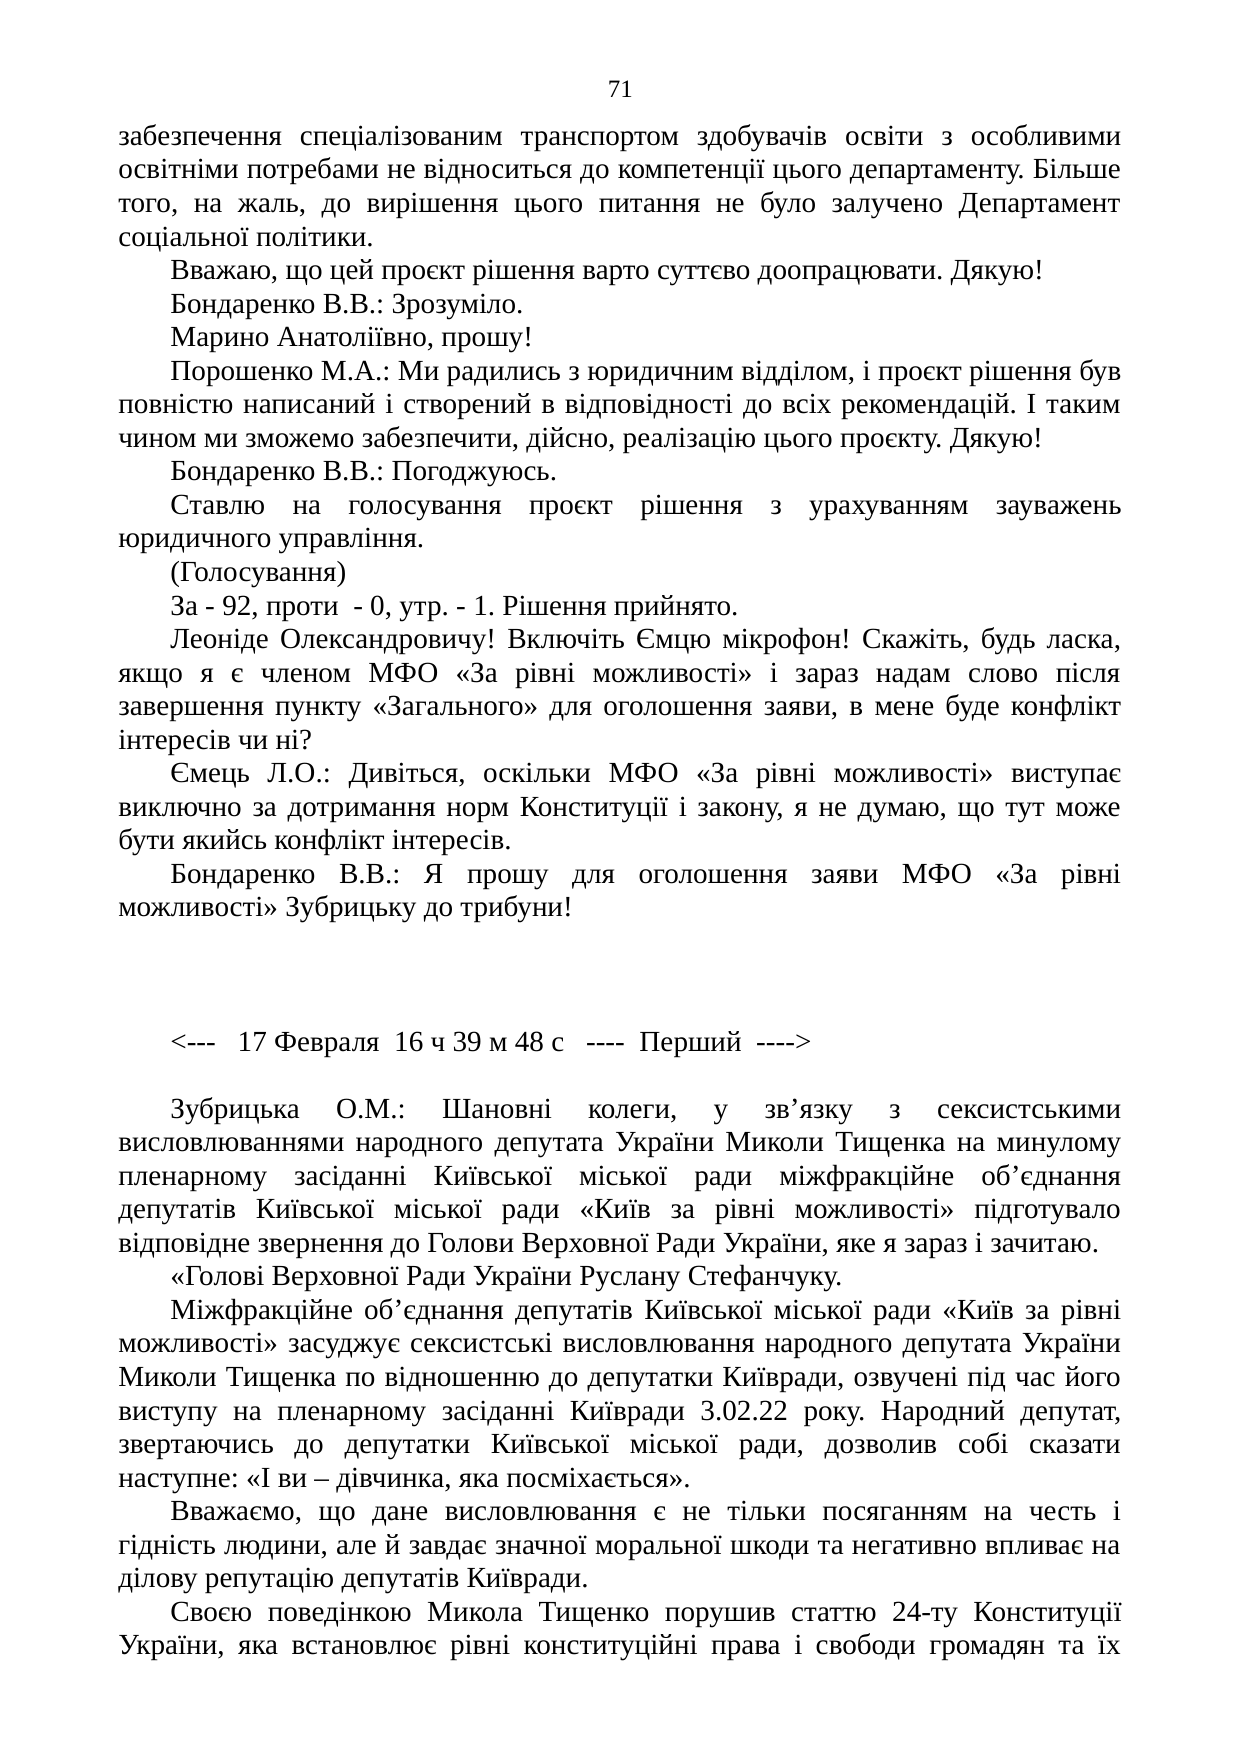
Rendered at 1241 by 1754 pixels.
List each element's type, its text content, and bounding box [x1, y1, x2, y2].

text <--- 17 Февраля 16 ч 39 м 48 с ---- Перший ----> [118, 1024, 1122, 1057]
text забезпечення спеціалізованим транспортом здобувачів освіти з особливими освітніми потребами не відноситься до компетенції цього департаменту. Більше того, на жаль, до вирішення цього питання не було залучено Департамент соціальної політики. [118, 118, 1122, 252]
text Своєю поведінкою Микола Тищенко порушив статтю 24-ту Конституції України, яка встановлює рівні конституційні права і свободи громадян та їх [118, 1594, 1122, 1661]
text Порошенко М.А.: Ми радились з юридичним відділом, і проєкт рішення був повністю написаний і створений в відповідності до всіх рекомендацій. І таким чином ми зможемо забезпечити, дійсно, реалізацію цього проєкту. Дякую! [118, 353, 1122, 453]
text Бондаренко В.В.: Я прошу для оголошення заяви МФО «За рівні можливості» Зубрицьку до трибуни! [118, 856, 1122, 923]
text (Голосування) [118, 554, 1122, 588]
text «Голові Верховної Ради України Руслану Стефанчуку. [118, 1258, 1122, 1292]
text Марино Анатоліївно, прошу! [118, 319, 1122, 353]
text Ставлю на голосування проєкт рішення з урахуванням зауважень юридичного управління. [118, 487, 1122, 554]
text Міжфракційне об’єднання депутатів Київської міської ради «Київ за рівні можливості» засуджує сексистські висловлювання народного депутата України Миколи Тищенка по відношенню до депутатки Київради, озвучені під час його виступу на пленарному засіданні Київради 3.02.22 року. Народний депутат, звертаючись до депутатки Київської міської ради, дозволив собі сказати наступне: «І ви – дівчинка, яка посміхається». [118, 1292, 1122, 1493]
text Бондаренко В.В.: Погоджуюсь. [118, 453, 1122, 487]
text Леоніде Олександровичу! Включіть Ємцю мікрофон! Скажіть, будь ласка, якщо я є членом МФО «За рівні можливості» і зараз надам слово після завершення пункту «Загального» для оголошення заяви, в мене буде конфлікт інтересів чи ні? [118, 621, 1122, 755]
text Вважаю, що цей проєкт рішення варто суттєво доопрацювати. Дякую! [118, 252, 1122, 286]
text За - 92, проти - 0, утр. - 1. Рішення прийнято. [118, 588, 1122, 621]
text Бондаренко В.В.: Зрозуміло. [118, 286, 1122, 319]
text Зубрицька О.М.: Шановні колеги, у зв’язку з сексистськими висловлюваннями народного депутата України Миколи Тищенка на минулому пленарному засіданні Київської міської ради міжфракційне об’єднання депутатів Київської міської ради «Київ за рівні можливості» підготувало відповідне звернення до Голови Верховної Ради України, яке я зараз і зачитаю. [118, 1091, 1122, 1258]
text Вважаємо, що дане висловлювання є не тільки посяганням на честь і гідність людини, але й завдає значної моральної шкоди та негативно впливає на ділову репутацію депутатів Київради. [118, 1493, 1122, 1594]
text Ємець Л.О.: Дивіться, оскільки МФО «За рівні можливості» виступає виключно за дотримання норм Конституції і закону, я не думаю, що тут може бути якийсь конфлікт інтересів. [118, 755, 1122, 856]
